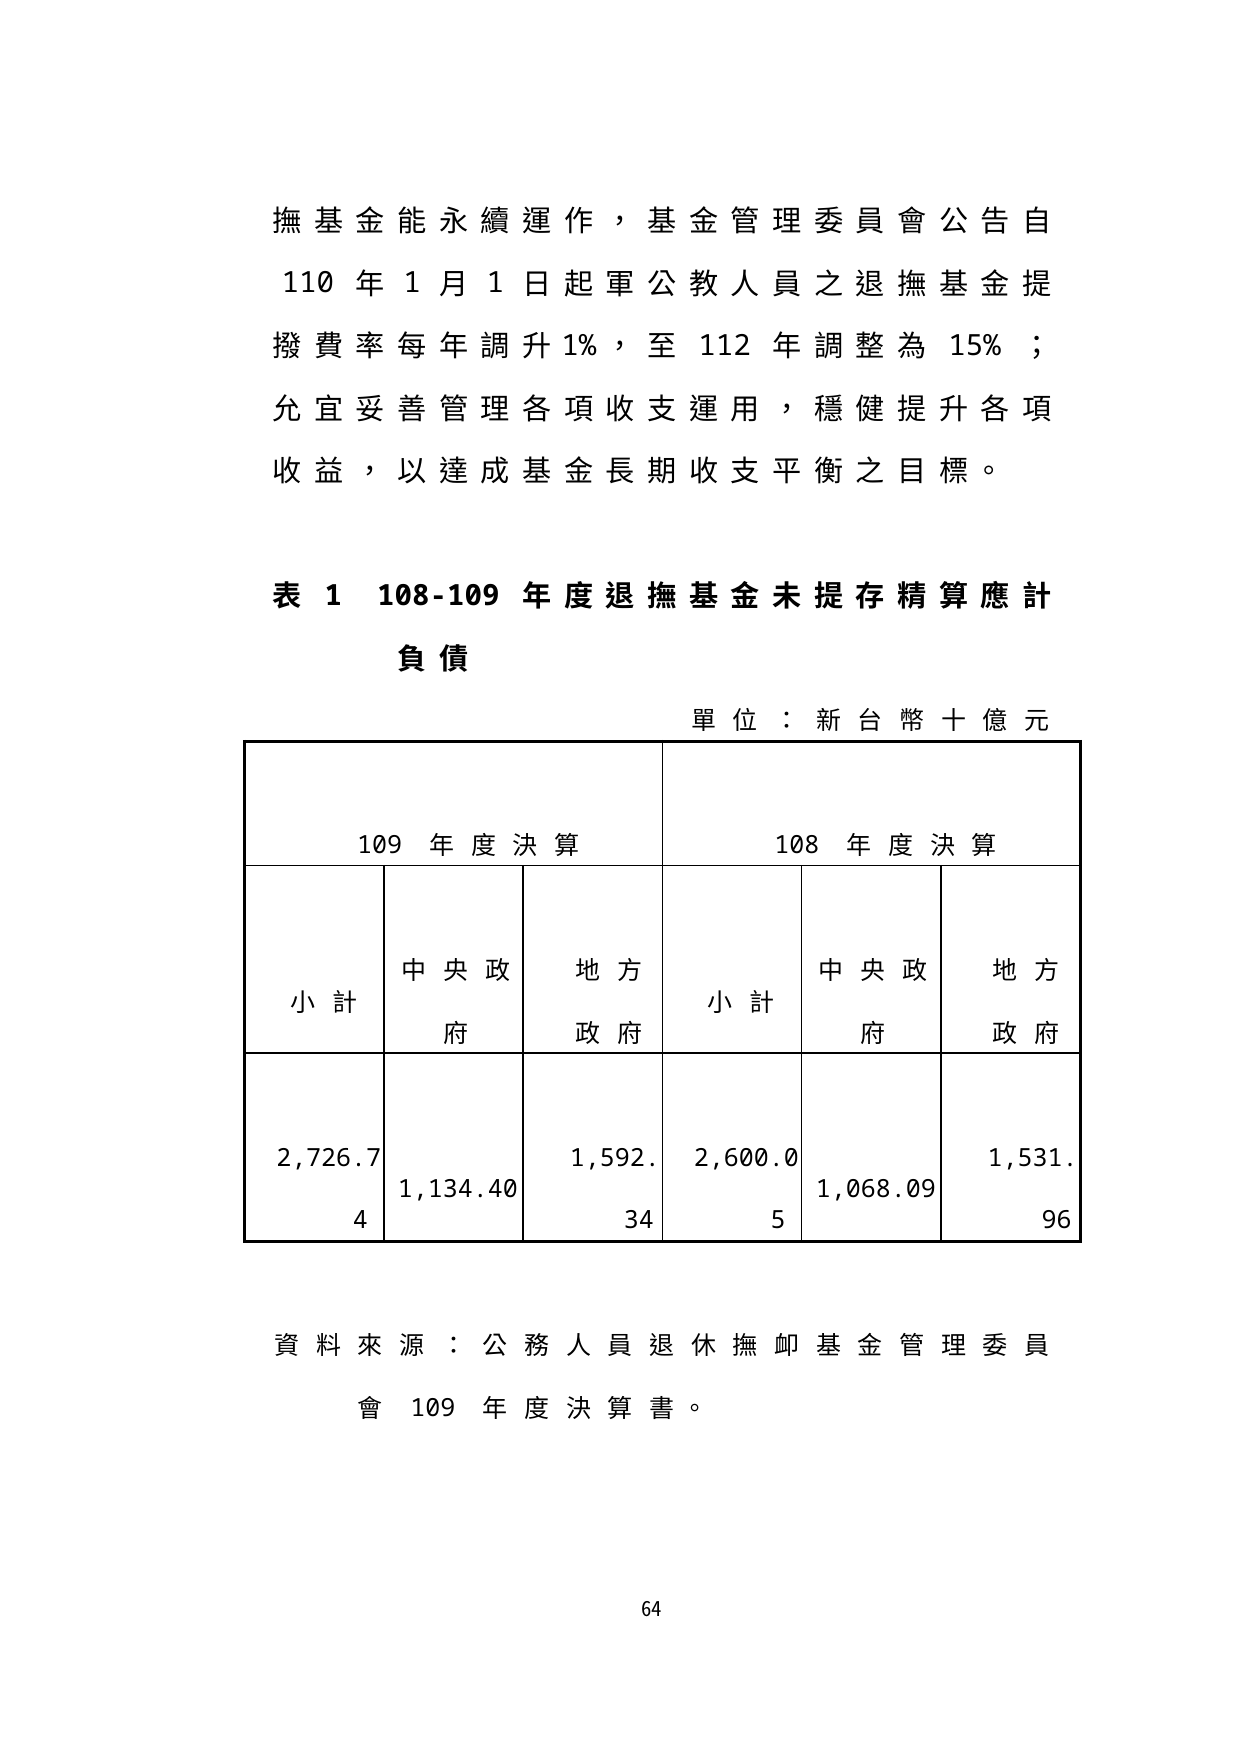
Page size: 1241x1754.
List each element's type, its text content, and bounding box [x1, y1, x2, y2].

table_cell 2,600.05 [663, 1054, 801, 1240]
table_cell 中央政府 [385, 866, 522, 1052]
text 撫基金能永續運作，基金管理委員會公告自110年1月1日起軍公教人員之退撫基金提撥費率每年調升1%，至112年調整為15%；允宜妥善管理各項收支運用，穩健提升各項收益，以達成基金長期收支平衡之目標。 [242, 177, 1058, 490]
table_cell 1,592.34 [524, 1054, 662, 1240]
table_cell 小計 [663, 866, 801, 1052]
text 單位：新台幣十億元 [242, 677, 1058, 740]
table_cell 1,531.96 [942, 1054, 1079, 1240]
text 表1 108-109年度退撫基金未提存精算應計負債 [242, 552, 1058, 677]
text 資料來源：公務人員退休撫卹基金管理委員會109年度決算書。 [242, 1302, 1058, 1427]
table_header 108年度決算 [663, 743, 1079, 865]
table_header 109年度決算 [246, 743, 662, 865]
table_cell 小計 [246, 866, 383, 1052]
table_cell 1,068.09 [802, 1054, 940, 1240]
table_cell 中央政府 [802, 866, 940, 1052]
table_cell 2,726.74 [246, 1054, 383, 1240]
table_cell 地方政府 [942, 866, 1079, 1052]
table_cell 1,134.40 [385, 1054, 522, 1240]
table_cell 地方政府 [524, 866, 662, 1052]
